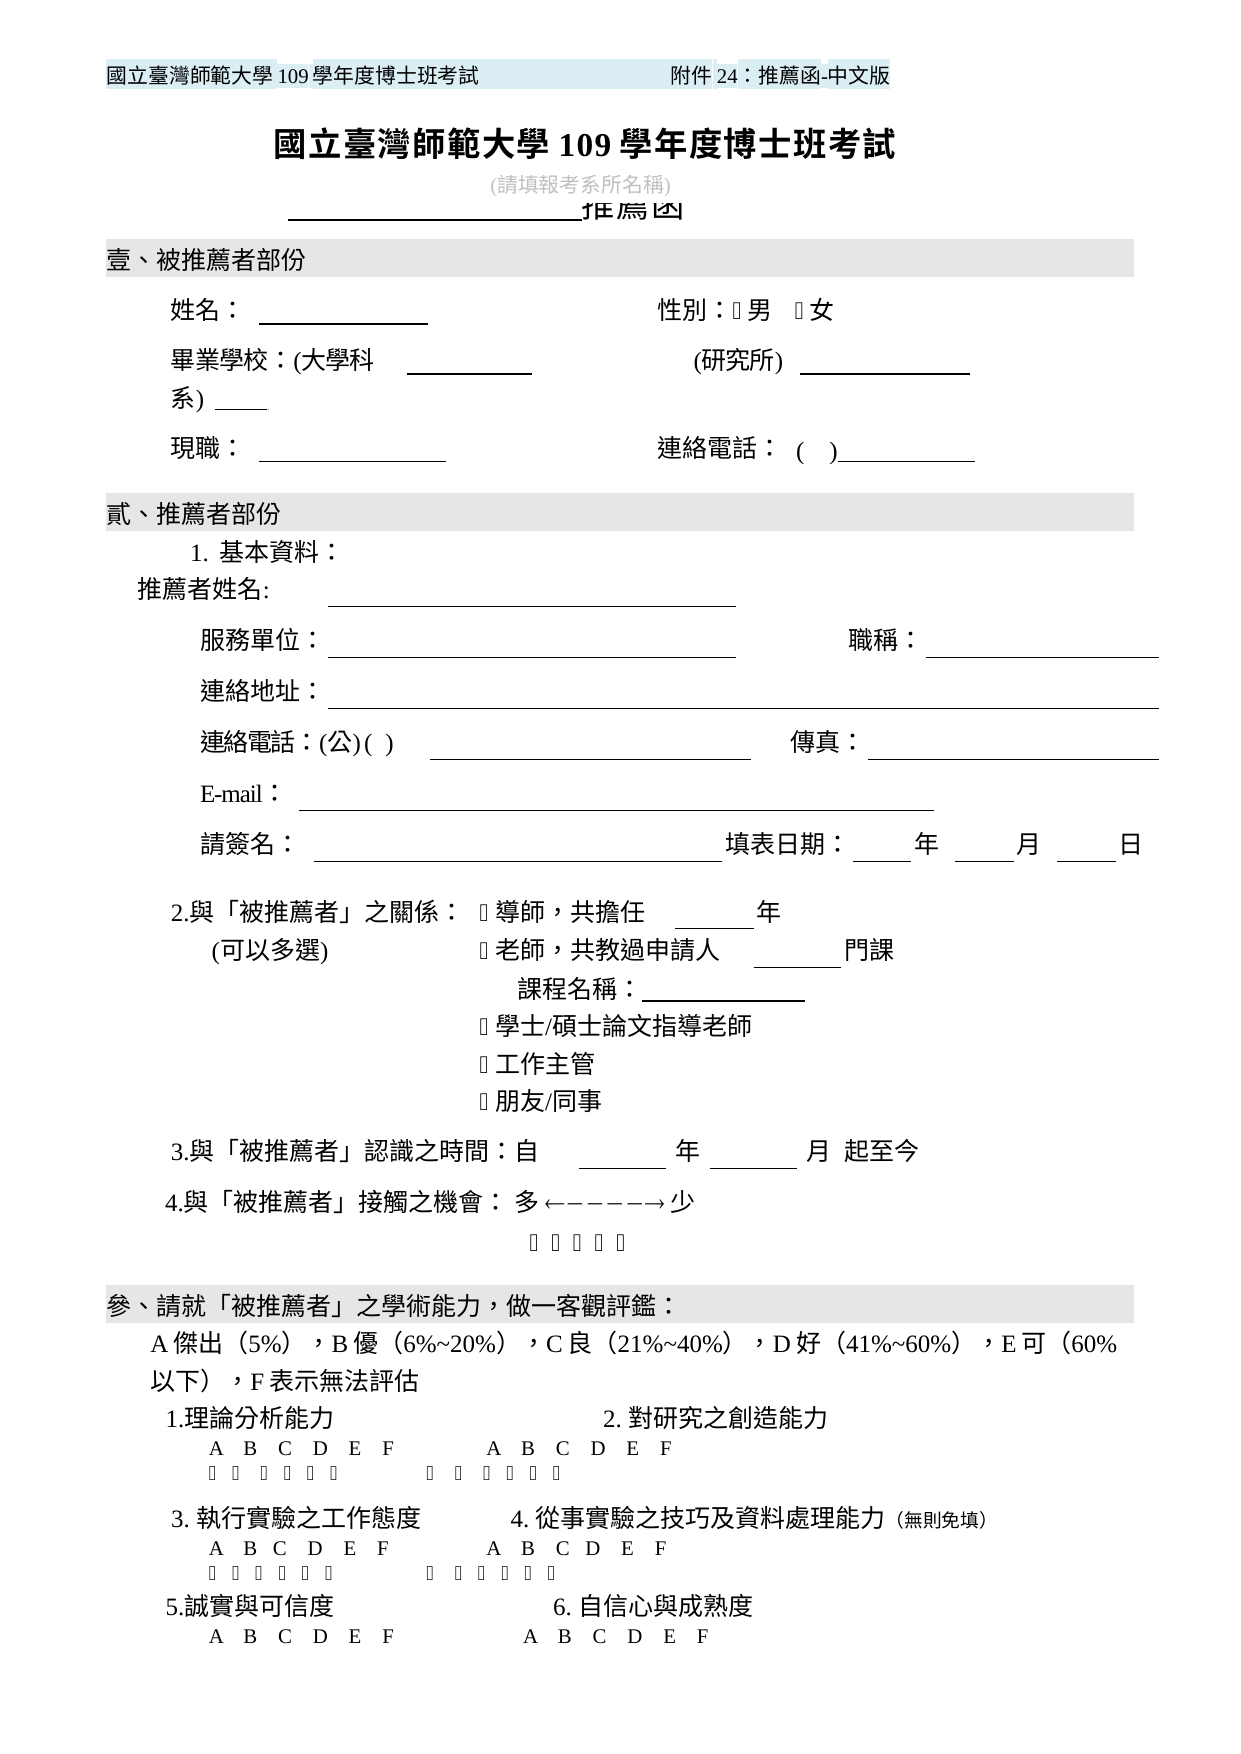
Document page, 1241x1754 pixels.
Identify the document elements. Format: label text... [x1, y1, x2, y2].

table_cell [841, 1080, 1172, 1118]
text 壹、被推薦者部份 [106, 239, 1134, 277]
table_cell [299, 759, 658, 810]
list 基本資料： [106, 531, 1134, 568]
table_cell 畢業學校：(大學科系) [168, 327, 404, 414]
table_cell [754, 928, 841, 967]
table_header 職稱： [736, 606, 926, 657]
table_cell [658, 759, 934, 810]
table_cell [783, 1080, 841, 1118]
table_cell [328, 658, 658, 708]
table_cell [868, 709, 1159, 759]
table_cell [579, 1118, 666, 1168]
table_cell [929, 1118, 1172, 1168]
text             [138, 1460, 1134, 1485]
table_cell [1057, 810, 1116, 861]
table_cell 請簽名： [197, 810, 313, 861]
table_cell  工作主管 [476, 1043, 783, 1080]
table_header [256, 277, 654, 327]
table_cell 月 [797, 1118, 841, 1168]
text      [529, 1219, 1134, 1256]
table_cell [841, 1005, 1172, 1043]
table_cell 連絡電話：(公) ( ) [197, 708, 430, 759]
table_cell [798, 327, 1137, 414]
table_cell 連絡地址： [197, 657, 328, 708]
table_cell 年 [666, 1118, 710, 1168]
table_header [926, 606, 1159, 657]
table_cell E-mail： [197, 759, 299, 810]
table_cell (研究所) [690, 327, 797, 414]
table_cell 填表日期： [722, 811, 853, 861]
table_cell [934, 760, 1159, 810]
text 5.誠實與可信度 6. 自信心與成熟度 [165, 1585, 1134, 1623]
table_cell 傳真： [751, 709, 868, 759]
text 國立臺灣師範大學109學年度博士班考試 [106, 118, 1134, 166]
table_cell [168, 1080, 476, 1118]
text (請填報考系所名稱) [490, 175, 680, 196]
table_cell [168, 967, 476, 1005]
text 3. 執行實驗之工作態度 4. 從事實驗之技巧及資料處理能力（無則免填） [171, 1498, 1134, 1535]
table_header 2.與「被推薦者」之關係： [168, 891, 476, 928]
text A傑出（5%），B優（6%~20%），C良（21%~40%），D好（41%~60%），E可（60%以下），F表示無法評估 [150, 1323, 1134, 1398]
table_cell ( ) [793, 415, 1137, 464]
table_cell [404, 327, 654, 414]
table_cell 年 [911, 810, 955, 861]
text [475, 168, 695, 203]
table_cell [710, 1118, 797, 1168]
table_header 姓名： [168, 277, 256, 327]
table_cell 現職： [168, 415, 256, 464]
table_cell 門課 [841, 928, 1172, 967]
table_cell [955, 810, 1013, 861]
table_header  導師，共擔任 [476, 891, 675, 928]
text 推薦者姓名: [81, 568, 1134, 606]
table_cell [934, 658, 1159, 708]
text A B C D E F A B C D E F [138, 1435, 1134, 1460]
text 貳、推薦者部份 [106, 493, 1134, 531]
table_header 年 [754, 891, 1172, 928]
text A B C D E F A B C D E F [138, 1623, 1134, 1648]
table_cell [841, 1043, 1172, 1080]
text A B C D E F A B C D E F [138, 1535, 1134, 1560]
table_cell  老師，共教過申請人 [476, 928, 753, 967]
table_header 服務單位： [197, 606, 328, 657]
table_header [928, 277, 1137, 327]
text             [138, 1560, 1134, 1585]
table_cell [430, 709, 751, 759]
table_cell [314, 811, 722, 861]
table_cell 起至今 [841, 1118, 928, 1168]
table_cell  學士/碩士論文指導老師 [476, 1005, 783, 1043]
table_cell 月 [1014, 810, 1057, 861]
table_cell [256, 415, 654, 464]
table_cell [655, 327, 690, 414]
table_header [328, 607, 736, 657]
table_cell 3.與「被推薦者」認識之時間：自 [168, 1118, 578, 1168]
table_cell (可以多選) [168, 928, 476, 967]
table_cell [658, 657, 934, 708]
table_cell 課程名稱： [476, 967, 1172, 1005]
table_header 性別： 男  女 [655, 277, 928, 327]
table_cell [168, 1005, 476, 1043]
table_cell [783, 1005, 841, 1043]
table_cell  朋友/同事 [476, 1080, 783, 1118]
text 1.理論分析能力 2. 對研究之創造能力 [165, 1398, 1134, 1435]
table_cell [168, 1043, 476, 1080]
text 推薦函 [106, 179, 1134, 227]
table_cell 日 [1116, 810, 1159, 861]
text 參、請就「被推薦者」之學術能力，做一客觀評鑑： [106, 1285, 1134, 1323]
table_header [675, 891, 753, 928]
table_cell [853, 811, 911, 861]
table_cell [783, 1043, 841, 1080]
table_cell 連絡電話： [655, 415, 793, 464]
text 4.與「被推薦者」接觸之機會： 多  少 [165, 1181, 1134, 1219]
